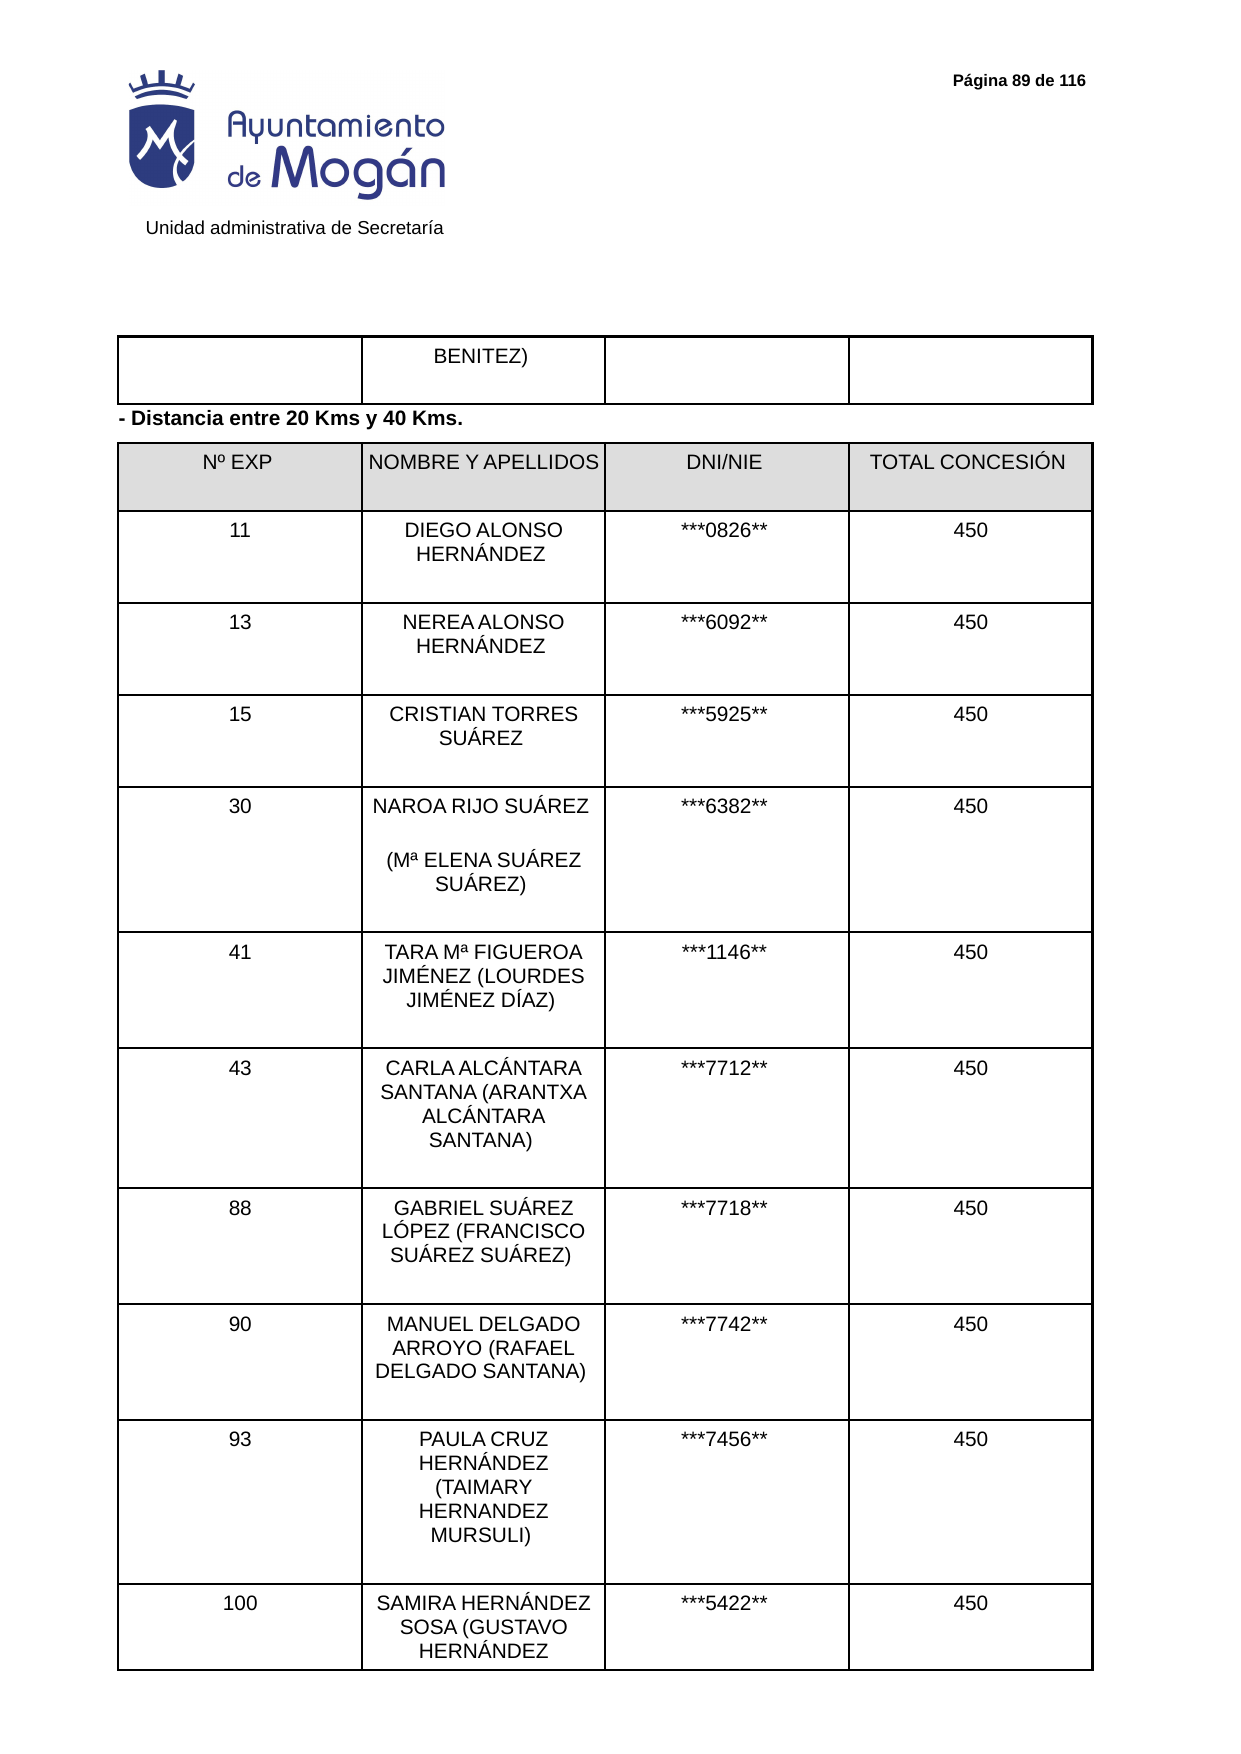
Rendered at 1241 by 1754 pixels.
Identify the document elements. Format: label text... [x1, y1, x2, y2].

table_cell [850, 338, 1091, 403]
table_cell 450 [850, 696, 1091, 786]
table_cell 11 [119, 512, 361, 602]
table_cell [119, 338, 361, 403]
table_cell 450 [850, 1189, 1091, 1303]
table_cell [606, 338, 848, 403]
table_header DNI/NIE [606, 444, 848, 510]
table_cell 450 [850, 604, 1091, 694]
table_cell 15 [119, 696, 361, 786]
table_cell ***7718** [606, 1189, 848, 1303]
table_cell ***7456** [606, 1421, 848, 1583]
table_cell CRISTIAN TORRES SUÁREZ [363, 696, 604, 786]
table_cell GABRIEL SUÁREZ LÓPEZ (FRANCISCO SUÁREZ SUÁREZ) [363, 1189, 604, 1303]
table_cell ***1146** [606, 933, 848, 1047]
table_cell SAMIRA HERNÁNDEZ SOSA (GUSTAVO HERNÁNDEZ [363, 1585, 604, 1669]
table_cell ***5925** [606, 696, 848, 786]
table_cell 90 [119, 1305, 361, 1419]
table_cell PAULA CRUZ HERNÁNDEZ (TAIMARY HERNANDEZ MURSULI) [363, 1421, 604, 1583]
table_cell ***6382** [606, 788, 848, 931]
table_header Nº EXP [119, 444, 361, 510]
table_cell 450 [850, 512, 1091, 602]
table_cell 88 [119, 1189, 361, 1303]
table_cell BENITEZ) [363, 338, 604, 403]
table_header NOMBRE Y APELLIDOS [363, 444, 604, 510]
table_cell NAROA RIJO SUÁREZ (Mª ELENA SUÁREZ SUÁREZ) [363, 788, 604, 931]
table_cell 41 [119, 933, 361, 1047]
table_cell ***7712** [606, 1049, 848, 1187]
table_cell ***0826** [606, 512, 848, 602]
table_cell 450 [850, 1585, 1091, 1669]
table_cell NEREA ALONSO HERNÁNDEZ [363, 604, 604, 694]
table_cell 450 [850, 1049, 1091, 1187]
table_cell 13 [119, 604, 361, 694]
text - Distancia entre 20 Kms y 40 Kms. [118, 405, 1092, 429]
table_cell TARA Mª FIGUEROA JIMÉNEZ (LOURDES JIMÉNEZ DÍAZ) [363, 933, 604, 1047]
table_cell ***6092** [606, 604, 848, 694]
table_cell CARLA ALCÁNTARA SANTANA (ARANTXA ALCÁNTARA SANTANA) [363, 1049, 604, 1187]
table_cell 450 [850, 933, 1091, 1047]
table_cell 450 [850, 1421, 1091, 1583]
table_header TOTAL CONCESIÓN [850, 444, 1091, 510]
table_cell 93 [119, 1421, 361, 1583]
table_cell 450 [850, 1305, 1091, 1419]
table_cell 30 [119, 788, 361, 931]
table_cell 100 [119, 1585, 361, 1669]
table_cell DIEGO ALONSO HERNÁNDEZ [363, 512, 604, 602]
table_cell MANUEL DELGADO ARROYO (RAFAEL DELGADO SANTANA) [363, 1305, 604, 1419]
table_cell ***5422** [606, 1585, 848, 1669]
table_cell 43 [119, 1049, 361, 1187]
table_cell 450 [850, 788, 1091, 931]
table_cell ***7742** [606, 1305, 848, 1419]
picture [128, 70, 445, 206]
